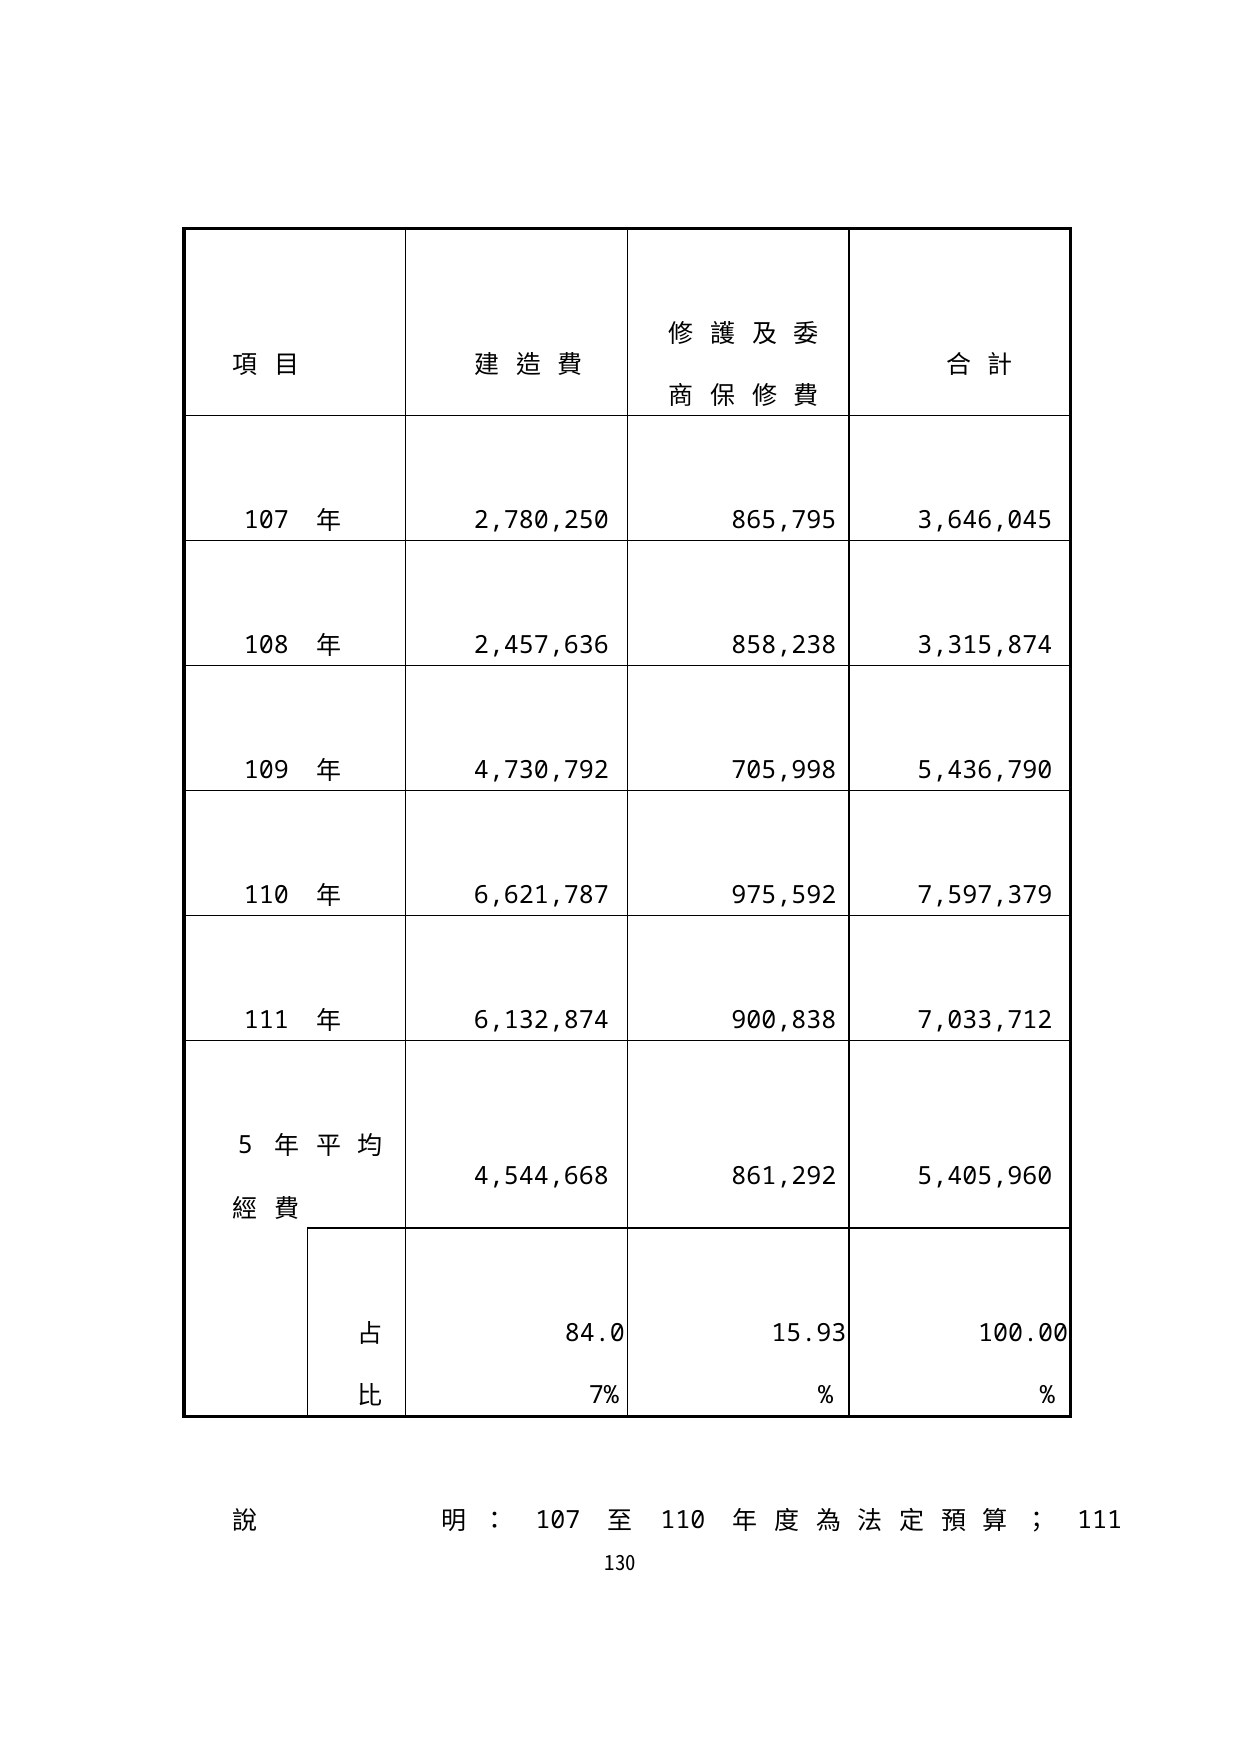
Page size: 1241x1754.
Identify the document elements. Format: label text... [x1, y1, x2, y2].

table_cell 4,544,668 [406, 1041, 627, 1227]
table_cell 6,132,874 [406, 916, 627, 1040]
table_cell 109年 [186, 666, 405, 790]
table_cell 865,795 [628, 416, 848, 540]
table_cell 107年 [186, 416, 405, 540]
table_header 項目 [186, 230, 405, 415]
table_cell 7,033,712 [850, 916, 1069, 1040]
table_cell 705,998 [628, 666, 848, 790]
table_cell 占比 [308, 1229, 405, 1415]
table_cell 975,592 [628, 791, 848, 915]
table_cell 84.07% [406, 1229, 627, 1415]
table_cell 108年 [186, 541, 405, 665]
table_cell 6,621,787 [406, 791, 627, 915]
table_cell 5,436,790 [850, 666, 1069, 790]
table_header 建造費 [406, 230, 627, 415]
text 說 明：107至110年度為法定預算；111 [186, 1477, 1163, 1540]
table_header 修護及委商保修費 [628, 230, 848, 415]
table_cell 7,597,379 [850, 791, 1069, 915]
table_cell 5年平均經費 [186, 1041, 405, 1227]
table_cell 111年 [186, 916, 405, 1040]
table_cell 861,292 [628, 1041, 848, 1227]
table_cell 5,405,960 [850, 1041, 1069, 1227]
table_cell 2,780,250 [406, 416, 627, 540]
table_cell 4,730,792 [406, 666, 627, 790]
table_cell 900,838 [628, 916, 848, 1040]
table_header 合計 [850, 230, 1069, 415]
table_cell 858,238 [628, 541, 848, 665]
table_cell 3,315,874 [850, 541, 1069, 665]
table_cell 100.00% [850, 1229, 1069, 1415]
table_cell 2,457,636 [406, 541, 627, 665]
table_cell [186, 1227, 307, 1415]
table_cell 15.93% [628, 1229, 848, 1415]
table_cell 3,646,045 [850, 416, 1069, 540]
table_cell 110年 [186, 791, 405, 915]
